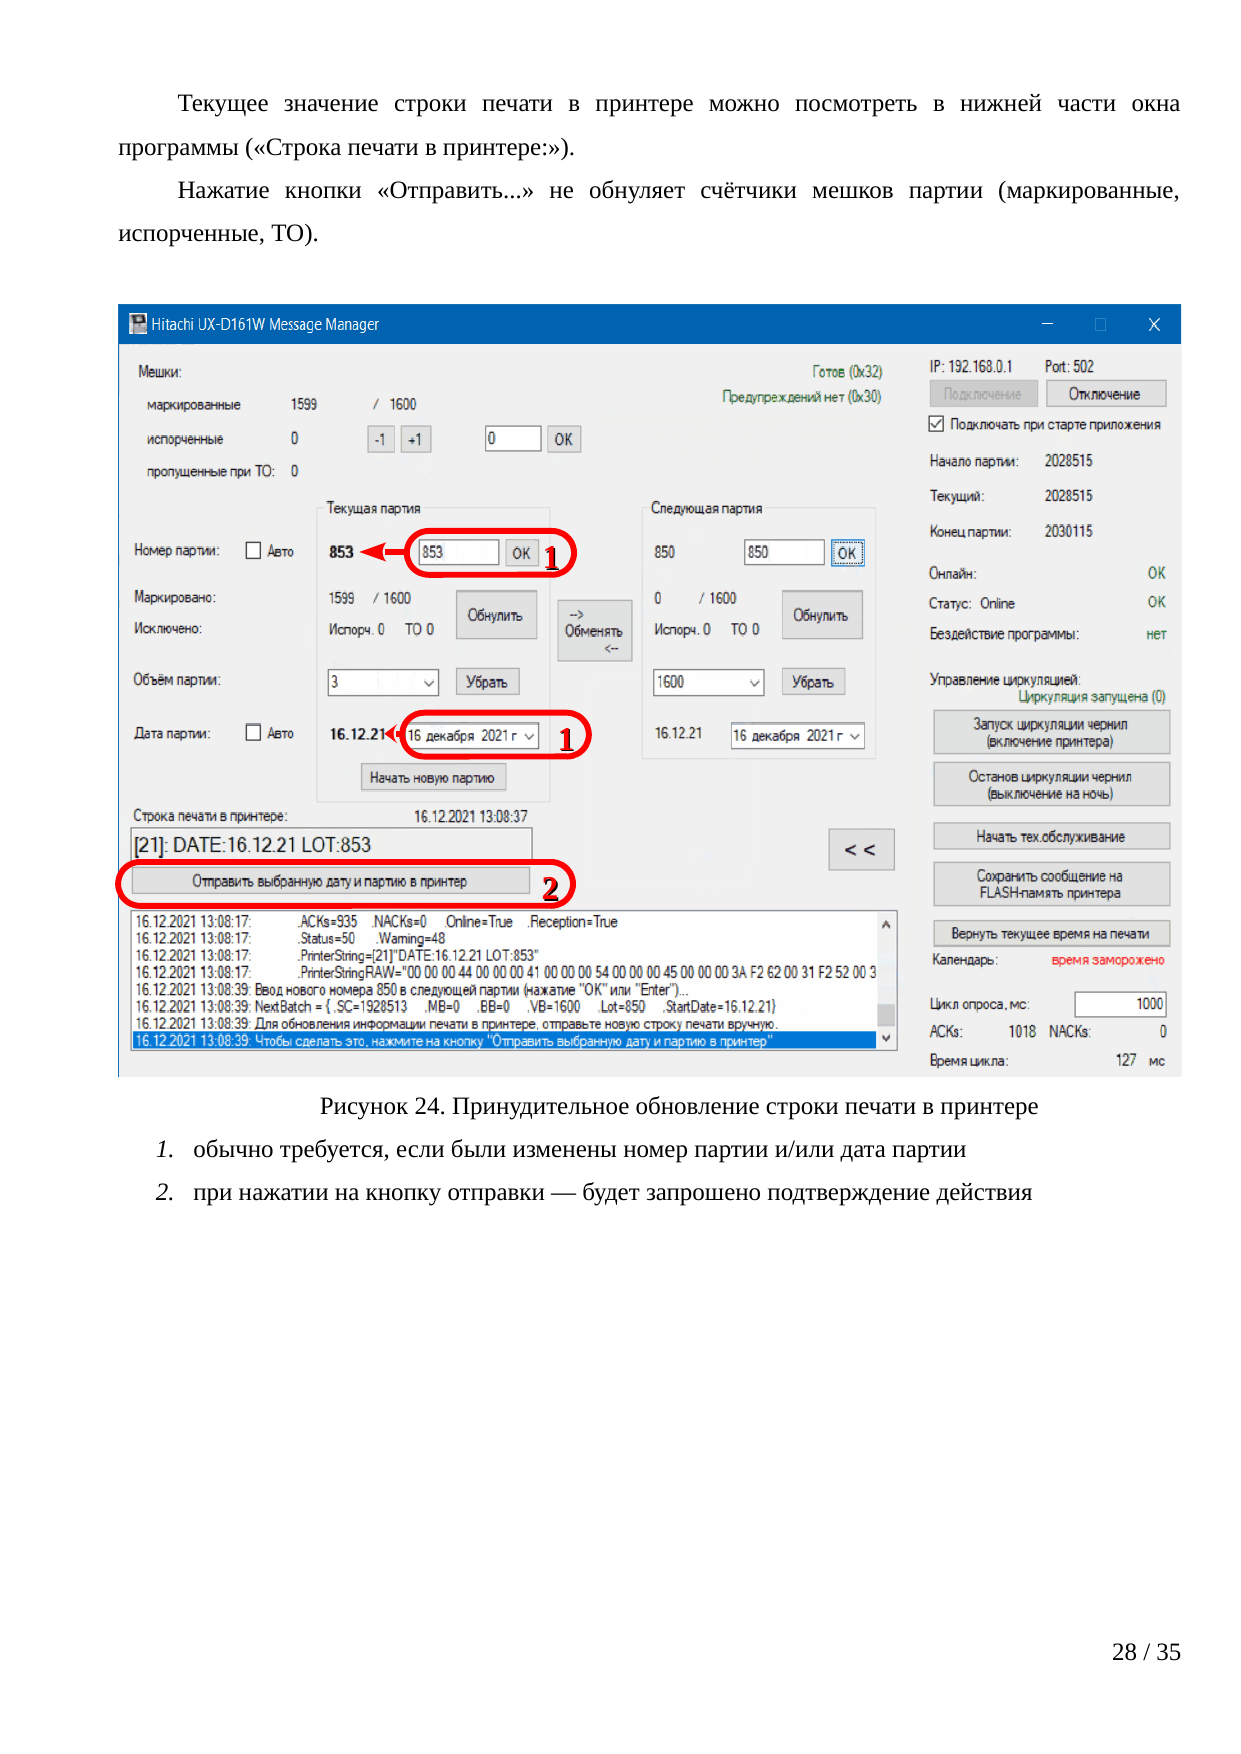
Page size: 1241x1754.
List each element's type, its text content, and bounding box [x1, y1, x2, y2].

list обычно требуется, если были изменены номер партии и/или дата партии [156, 1134, 1181, 1163]
list при нажатии на кнопку отправки — будет запрошено подтверждение действия [156, 1177, 1181, 1206]
text Нажатие кнопки «Отправить...» не обнуляет счётчики мешков партии (маркированные, испорченные, ТО). [118, 175, 1181, 247]
text Текущее значение строки печати в принтере можно посмотреть в нижней части окна программы («Строка печати в принтере:»). [118, 88, 1181, 160]
text Рисунок 24. Принудительное обновление строки печати в принтере [118, 1091, 1181, 1120]
